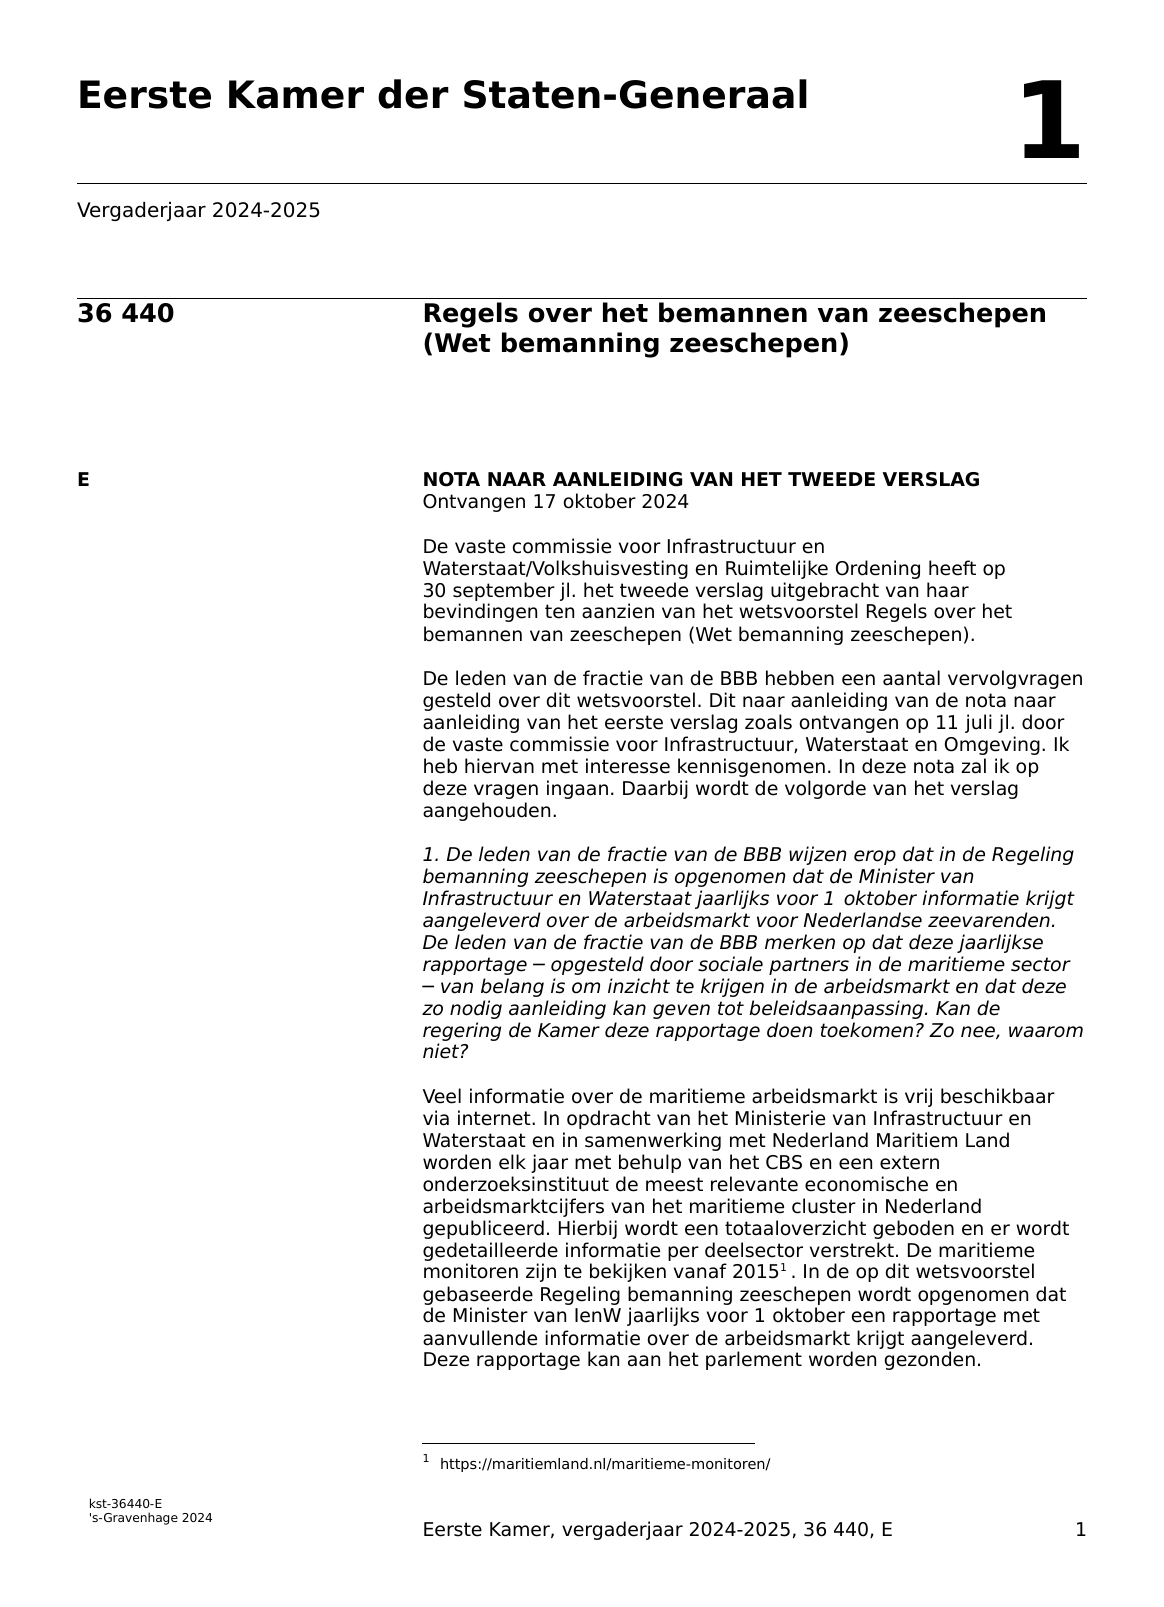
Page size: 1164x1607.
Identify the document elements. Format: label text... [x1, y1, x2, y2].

table_header Eerste Kamer der Staten-Generaal [77, 59, 886, 183]
subtitle 36 440 Regels over het bemannen van zeeschepen (Wet bemanning zeeschepen) [77, 299, 1087, 358]
text 's-Gravenhage 2024 [88, 1511, 323, 1525]
subtitle E NOTA NAAR AANLEIDING VAN HET TWEEDE VERSLAG [77, 469, 1087, 491]
text Veel informatie over de maritieme arbeidsmarkt is vrij beschikbaar via internet. In opdracht van het Ministerie van Infrastructuur en Waterstaat en in samenwerking met Nederland Maritiem Land worden elk jaar met behulp van het CBS en een extern onderzoeksinstituut de meest relevante economische en arbeidsmarktcijfers van het maritieme cluster in Nederland gepubliceerd. Hierbij wordt een totaaloverzicht geboden en er wordt gedetailleerde informatie per deelsector verstrekt. De maritieme monitoren zijn te bekijken vanaf 2015. In de op dit wetsvoorstel gebaseerde Regeling bemanning zeeschepen wordt opgenomen dat de Minister van IenW jaarlijks voor 1 oktober een rapportage met aanvullende informatie over de arbeidsmarkt krijgt aangeleverd. Deze rapportage kan aan het parlement worden gezonden. [422, 1086, 1087, 1371]
table_header 1 [886, 59, 1087, 183]
text https://maritiemland.nl/maritieme-monitoren/ [422, 1452, 1087, 1474]
text 1. De leden van de fractie van de BBB wijzen erop dat in de Regeling bemanning zeeschepen is opgenomen dat de Minister van Infrastructuur en Waterstaat jaarlijks voor 1 oktober informatie krijgt aangeleverd over de arbeidsmarkt voor Nederlandse zeevarenden. De leden van de fractie van de BBB merken op dat deze jaarlijkse rapportage ─ opgesteld door sociale partners in de maritieme sector ─ van belang is om inzicht te krijgen in de arbeidsmarkt en dat deze zo nodig aanleiding kan geven tot beleidsaanpassing. Kan de regering de Kamer deze rapportage doen toekomen? Zo nee, waarom niet? [422, 844, 1087, 1063]
text De leden van de fractie van de BBB hebben een aantal vervolgvragen gesteld over dit wetsvoorstel. Dit naar aanleiding van de nota naar aanleiding van het eerste verslag zoals ontvangen op 11 juli jl. door de vaste commissie voor Infrastructuur, Waterstaat en Omgeving. Ik heb hiervan met interesse kennisgenomen. In deze nota zal ik op deze vragen ingaan. Daarbij wordt de volgorde van het verslag aangehouden. [422, 668, 1087, 821]
table_cell Vergaderjaar 2024-2025 [77, 184, 1087, 298]
text Ontvangen 17 oktober 2024 [422, 491, 1087, 513]
text De vaste commissie voor Infrastructuur en Waterstaat/Volkshuisvesting en Ruimtelijke Ordening heeft op 30 september jl. het tweede verslag uitgebracht van haar bevindingen ten aanzien van het wetsvoorstel Regels over het bemannen van zeeschepen (Wet bemanning zeeschepen). [422, 536, 1087, 645]
text kst-36440-E [88, 1497, 323, 1511]
